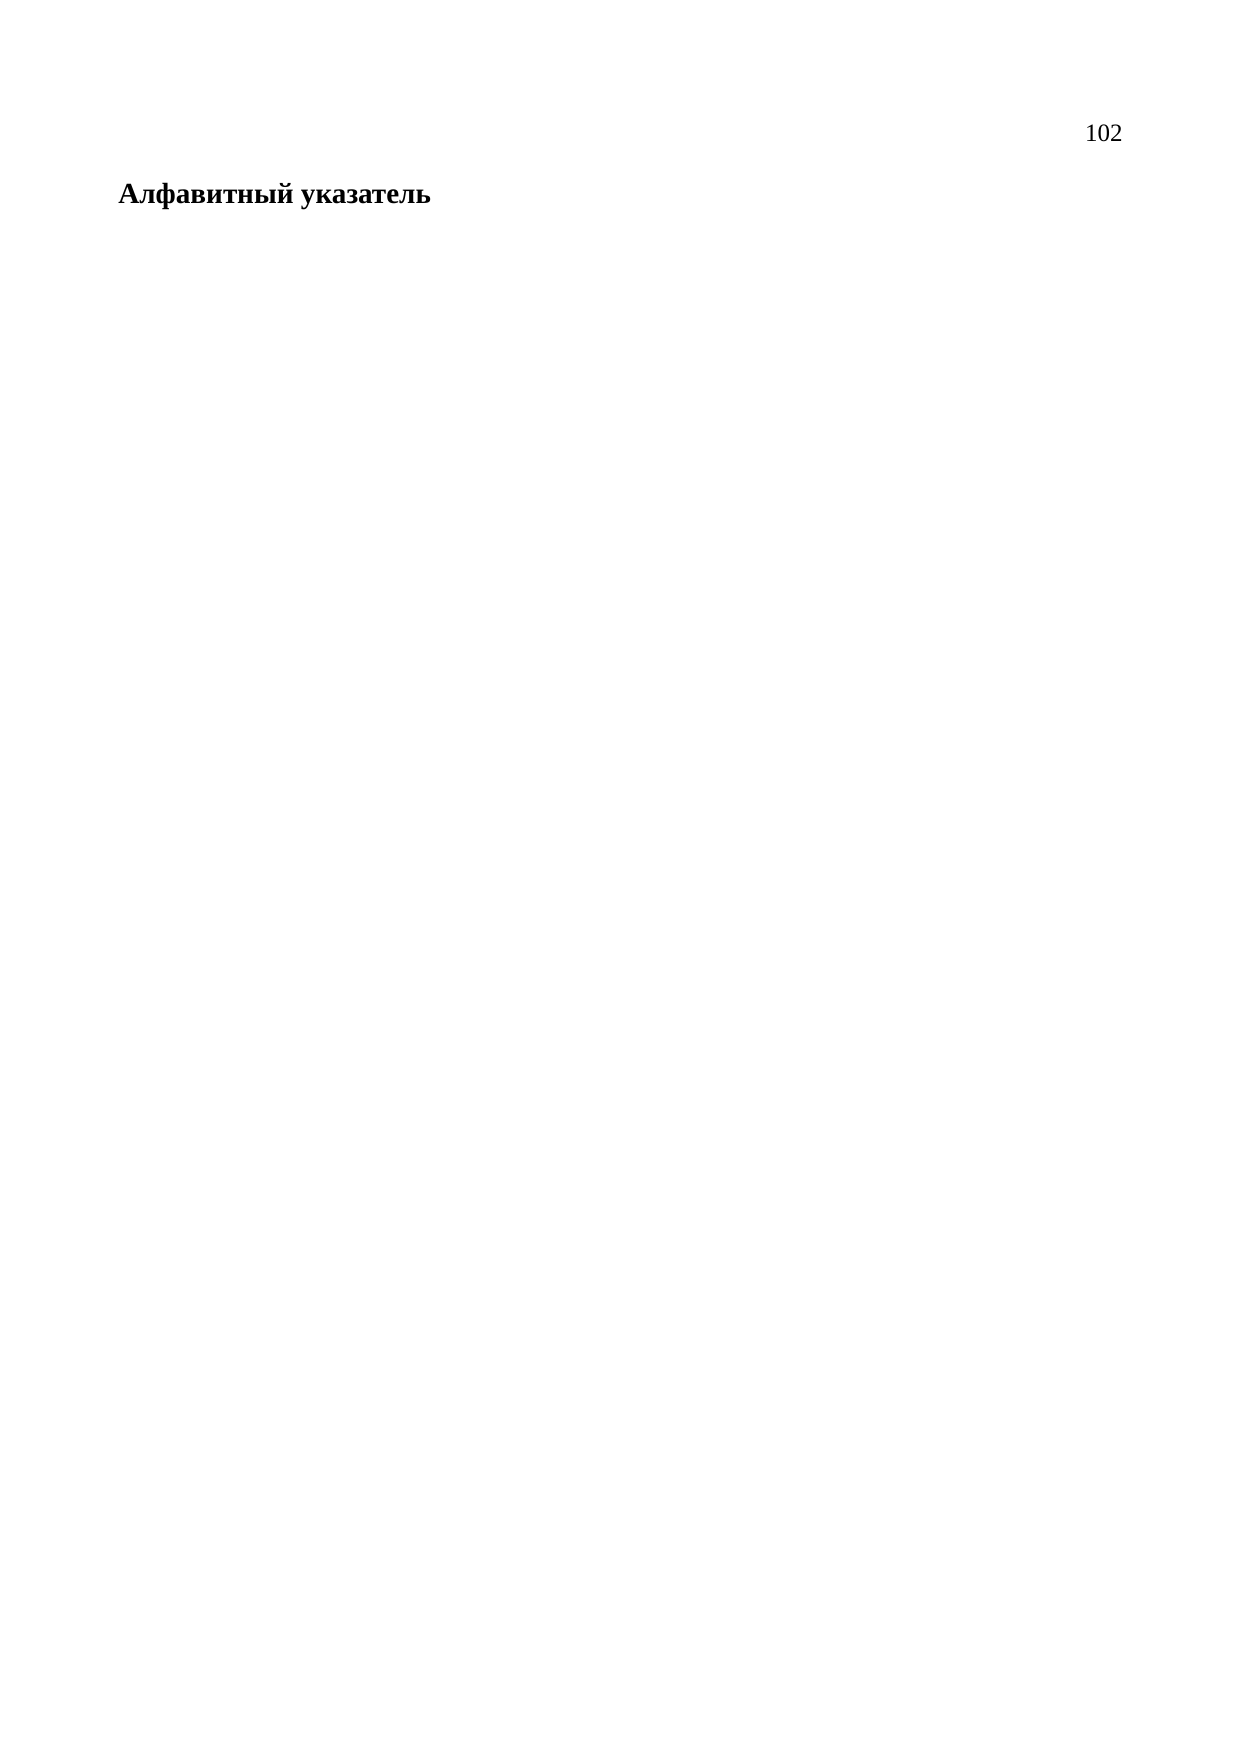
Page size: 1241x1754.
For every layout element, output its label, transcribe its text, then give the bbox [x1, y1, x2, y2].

subtitle Алфавитный указатель [118, 176, 1122, 210]
